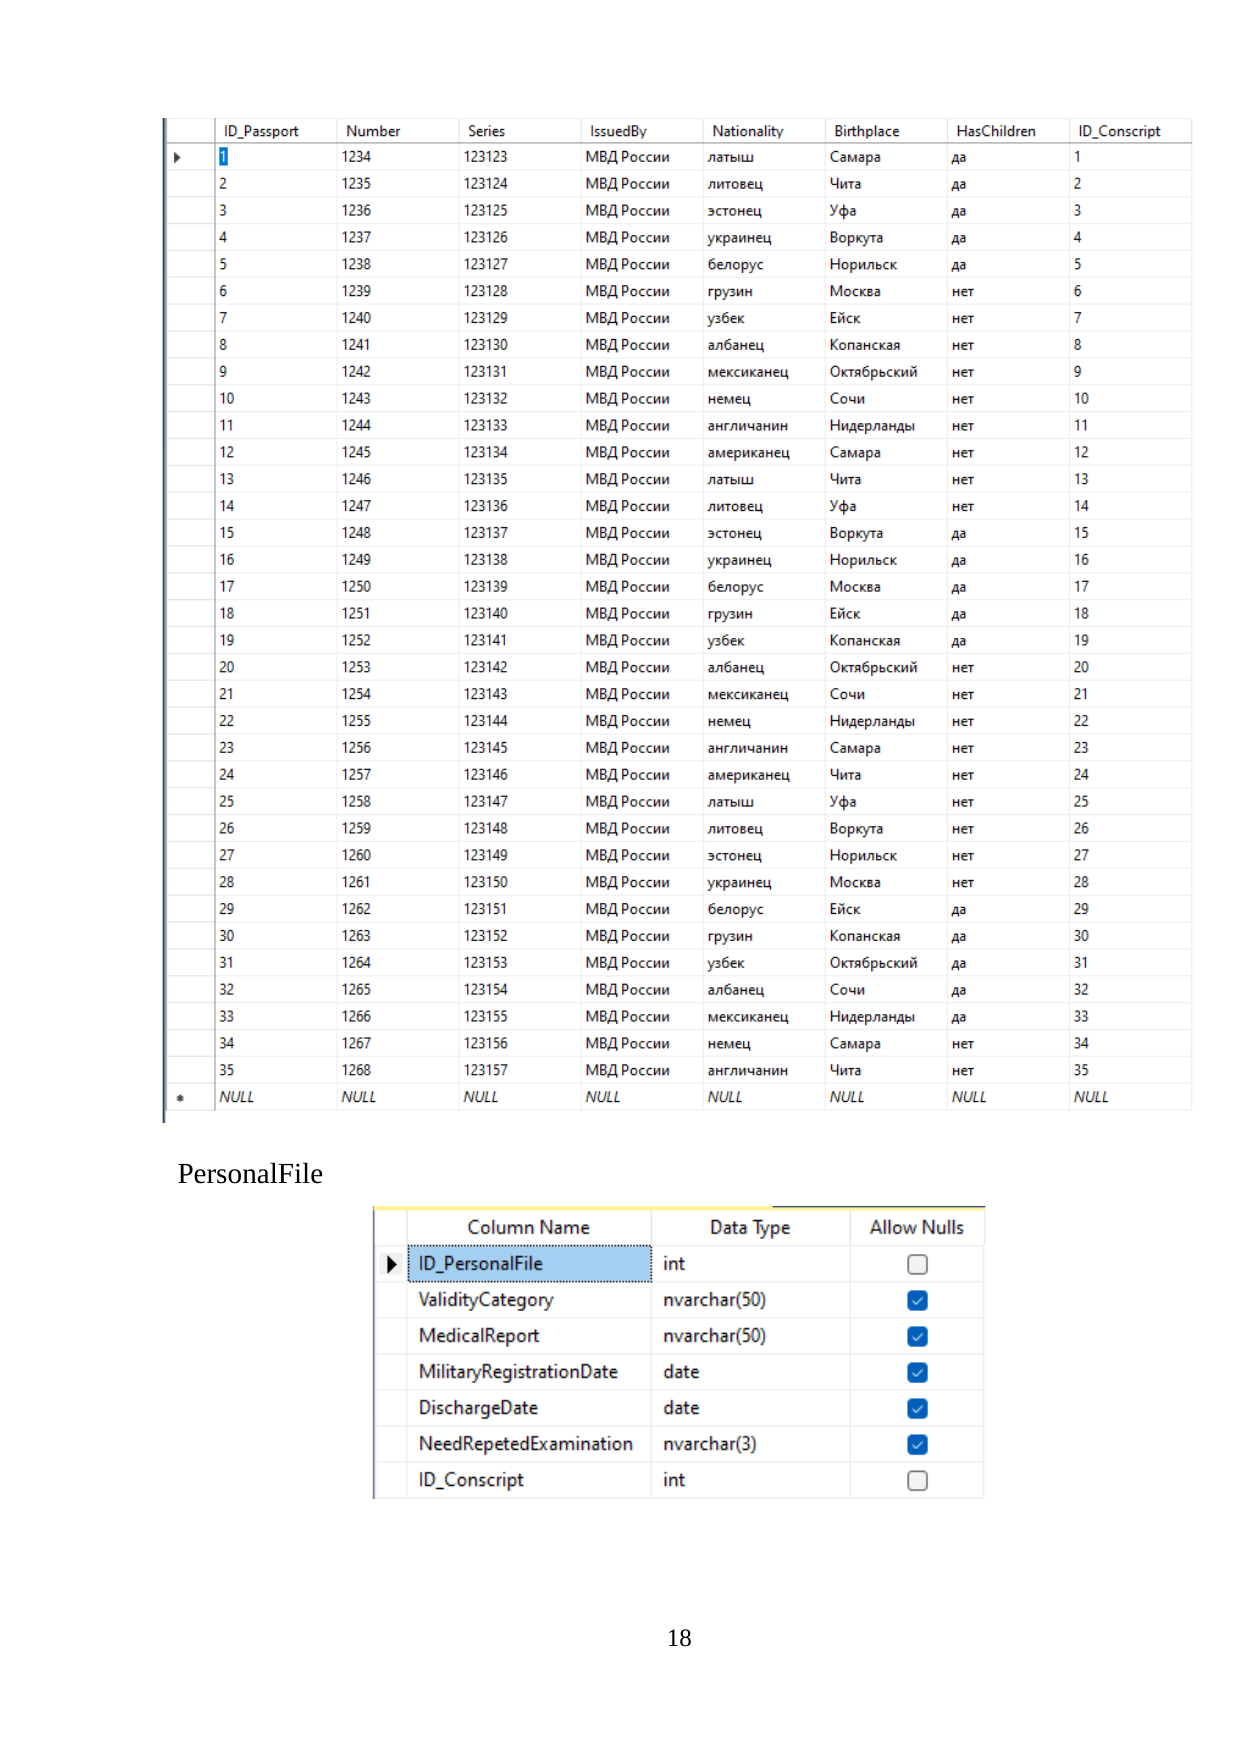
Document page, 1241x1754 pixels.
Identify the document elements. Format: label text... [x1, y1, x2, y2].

text PersonalFile [177, 1123, 1181, 1189]
picture [372, 1206, 986, 1499]
picture [162, 118, 1196, 1123]
